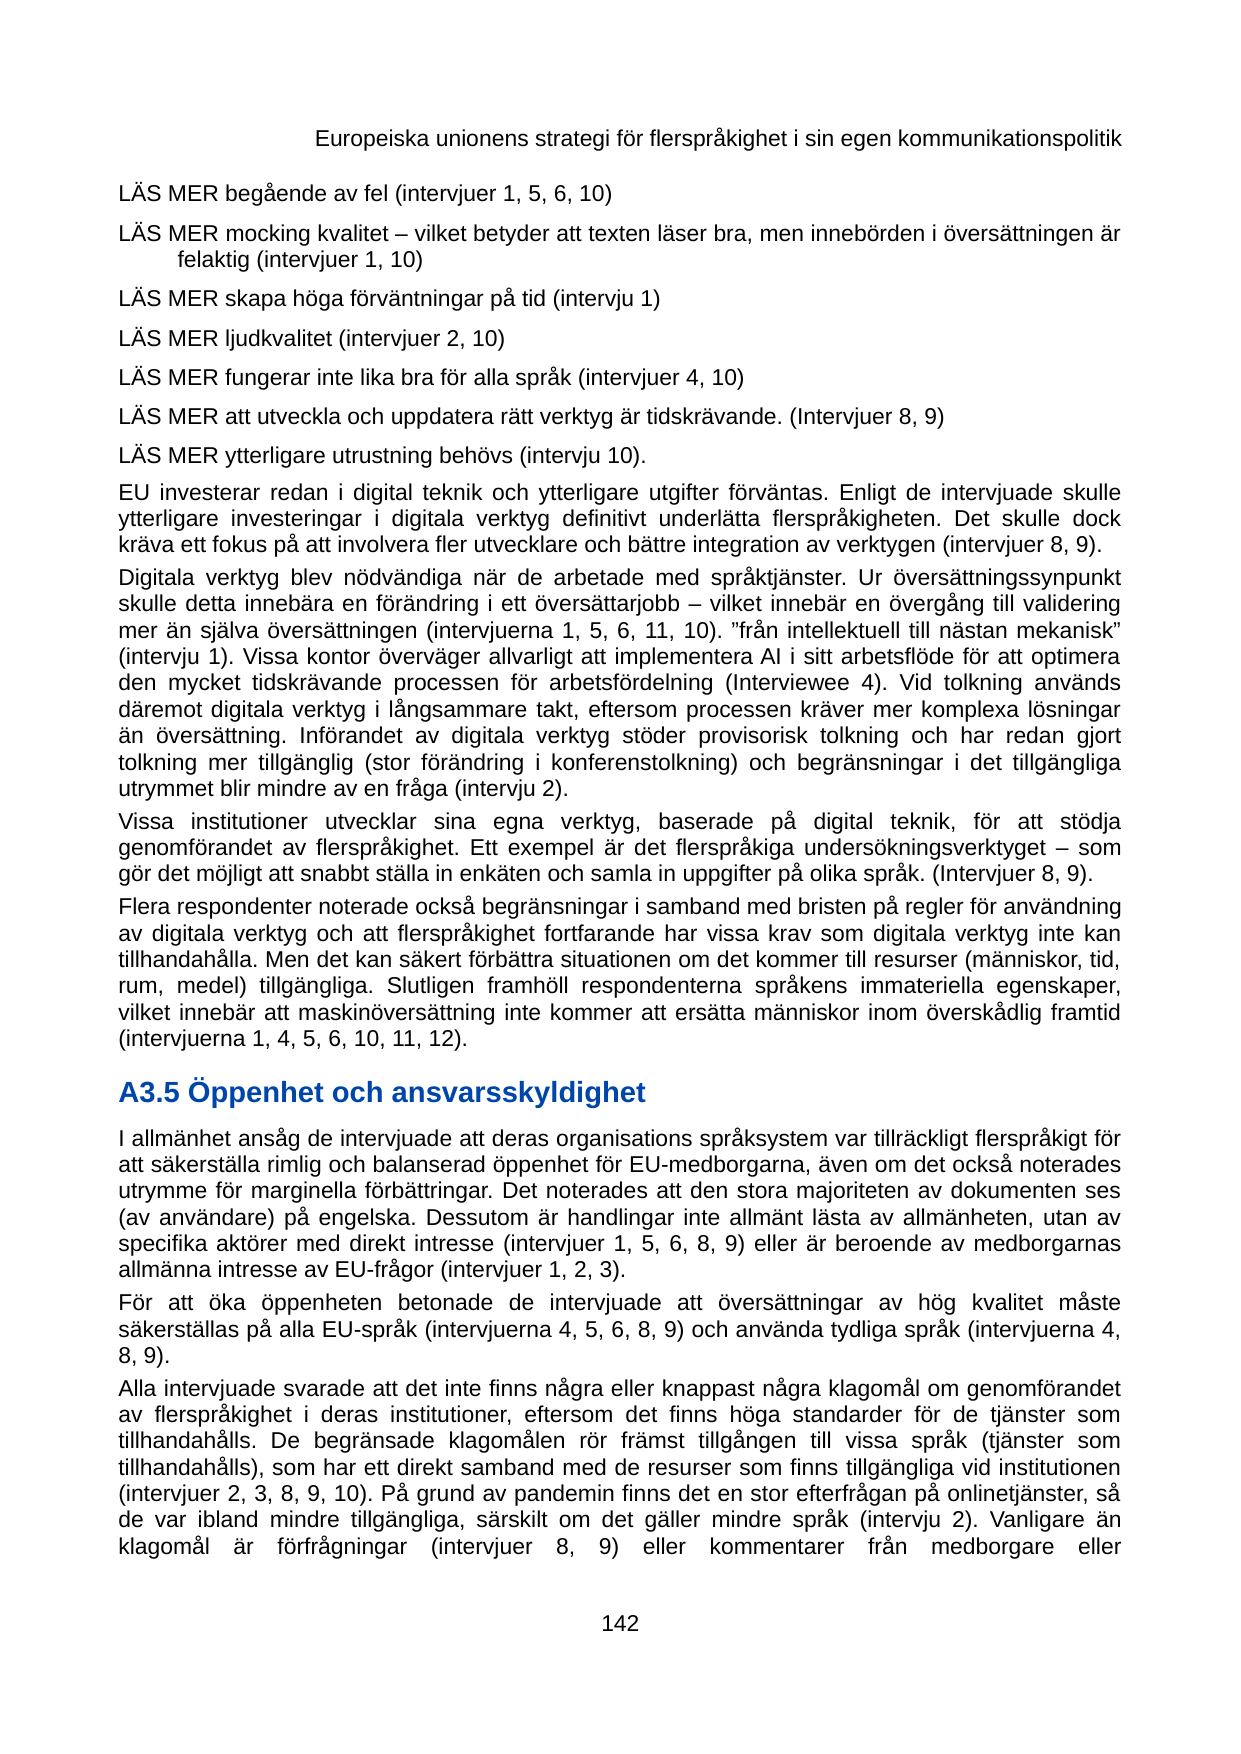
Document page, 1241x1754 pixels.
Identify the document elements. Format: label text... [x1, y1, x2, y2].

text LÄS MER ljudkvalitet (intervjuer 2, 10) [118, 324, 1122, 351]
text Digitala verktyg blev nödvändiga när de arbetade med språktjänster. Ur översättningssynpunkt skulle detta innebära en förändring i ett översättarjobb – vilket innebär en övergång till validering mer än själva översättningen (intervjuerna 1, 5, 6, 11, 10). ”från intellektuell till nästan mekanisk” (intervju 1). Vissa kontor överväger allvarligt att implementera AI i sitt arbetsflöde för att optimera den mycket tidskrävande processen för arbetsfördelning (Interviewee 4). Vid tolkning används däremot digitala verktyg i långsammare takt, eftersom processen kräver mer komplexa lösningar än översättning. Införandet av digitala verktyg stöder provisorisk tolkning och har redan gjort tolkning mer tillgänglig (stor förändring i konferenstolkning) och begränsningar i det tillgängliga utrymmet blir mindre av en fråga (intervju 2). [118, 564, 1122, 801]
text LÄS MER ytterligare utrustning behövs (intervju 10). [118, 442, 1122, 469]
text För att öka öppenheten betonade de intervjuade att översättningar av hög kvalitet måste säkerställas på alla EU-språk (intervjuerna 4, 5, 6, 8, 9) och använda tydliga språk (intervjuerna 4, 8, 9). [118, 1289, 1122, 1368]
text LÄS MER begående av fel (intervjuer 1, 5, 6, 10) [118, 180, 1122, 207]
text LÄS MER skapa höga förväntningar på tid (intervju 1) [118, 285, 1122, 312]
text Alla intervjuade svarade att det inte finns några eller knappast några klagomål om genomförandet av flerspråkighet i deras institutioner, eftersom det finns höga standarder för de tjänster som tillhandahålls. De begränsade klagomålen rör främst tillgången till vissa språk (tjänster som tillhandahålls), som har ett direkt samband med de resurser som finns tillgängliga vid institutionen (intervjuer 2, 3, 8, 9, 10). På grund av pandemin finns det en stor efterfrågan på onlinetjänster, så de var ibland mindre tillgängliga, särskilt om det gäller mindre språk (intervju 2). Vanligare än klagomål är förfrågningar (intervjuer 8, 9) eller kommentarer från medborgare eller [118, 1375, 1122, 1559]
text EU investerar redan i digital teknik och ytterligare utgifter förväntas. Enligt de intervjuade skulle ytterligare investeringar i digitala verktyg definitivt underlätta flerspråkigheten. Det skulle dock kräva ett fokus på att involvera fler utvecklare och bättre integration av verktygen (intervjuer 8, 9). [118, 478, 1122, 557]
text I allmänhet ansåg de intervjuade att deras organisations språksystem var tillräckligt flerspråkigt för att säkerställa rimlig och balanserad öppenhet för EU-medborgarna, även om det också noterades utrymme för marginella förbättringar. Det noterades att den stora majoriteten av dokumenten ses (av användare) på engelska. Dessutom är handlingar inte allmänt lästa av allmänheten, utan av specifika aktörer med direkt intresse (intervjuer 1, 5, 6, 8, 9) eller är beroende av medborgarnas allmänna intresse av EU-frågor (intervjuer 1, 2, 3). [118, 1124, 1122, 1283]
text LÄS MER fungerar inte lika bra för alla språk (intervjuer 4, 10) [118, 364, 1122, 390]
text LÄS MER mocking kvalitet – vilket betyder att texten läser bra, men innebörden i översättningen är felaktig (intervjuer 1, 10) [118, 220, 1122, 272]
text LÄS MER att utveckla och uppdatera rätt verktyg är tidskrävande. (Intervjuer 8, 9) [118, 403, 1122, 429]
text Flera respondenter noterade också begränsningar i samband med bristen på regler för användning av digitala verktyg och att flerspråkighet fortfarande har vissa krav som digitala verktyg inte kan tillhandahålla. Men det kan säkert förbättra situationen om det kommer till resurser (människor, tid, rum, medel) tillgängliga. Slutligen framhöll respondenterna språkens immateriella egenskaper, vilket innebär att maskinöversättning inte kommer att ersätta människor inom överskådlig framtid (intervjuerna 1, 4, 5, 6, 10, 11, 12). [118, 893, 1122, 1051]
text Vissa institutioner utvecklar sina egna verktyg, baserade på digital teknik, för att stödja genomförandet av flerspråkighet. Ett exempel är det flerspråkiga undersökningsverktyget – som gör det möjligt att snabbt ställa in enkäten och samla in uppgifter på olika språk. (Intervjuer 8, 9). [118, 808, 1122, 887]
subtitle A3.5 Öppenhet och ansvarsskyldighet [118, 1075, 1122, 1109]
